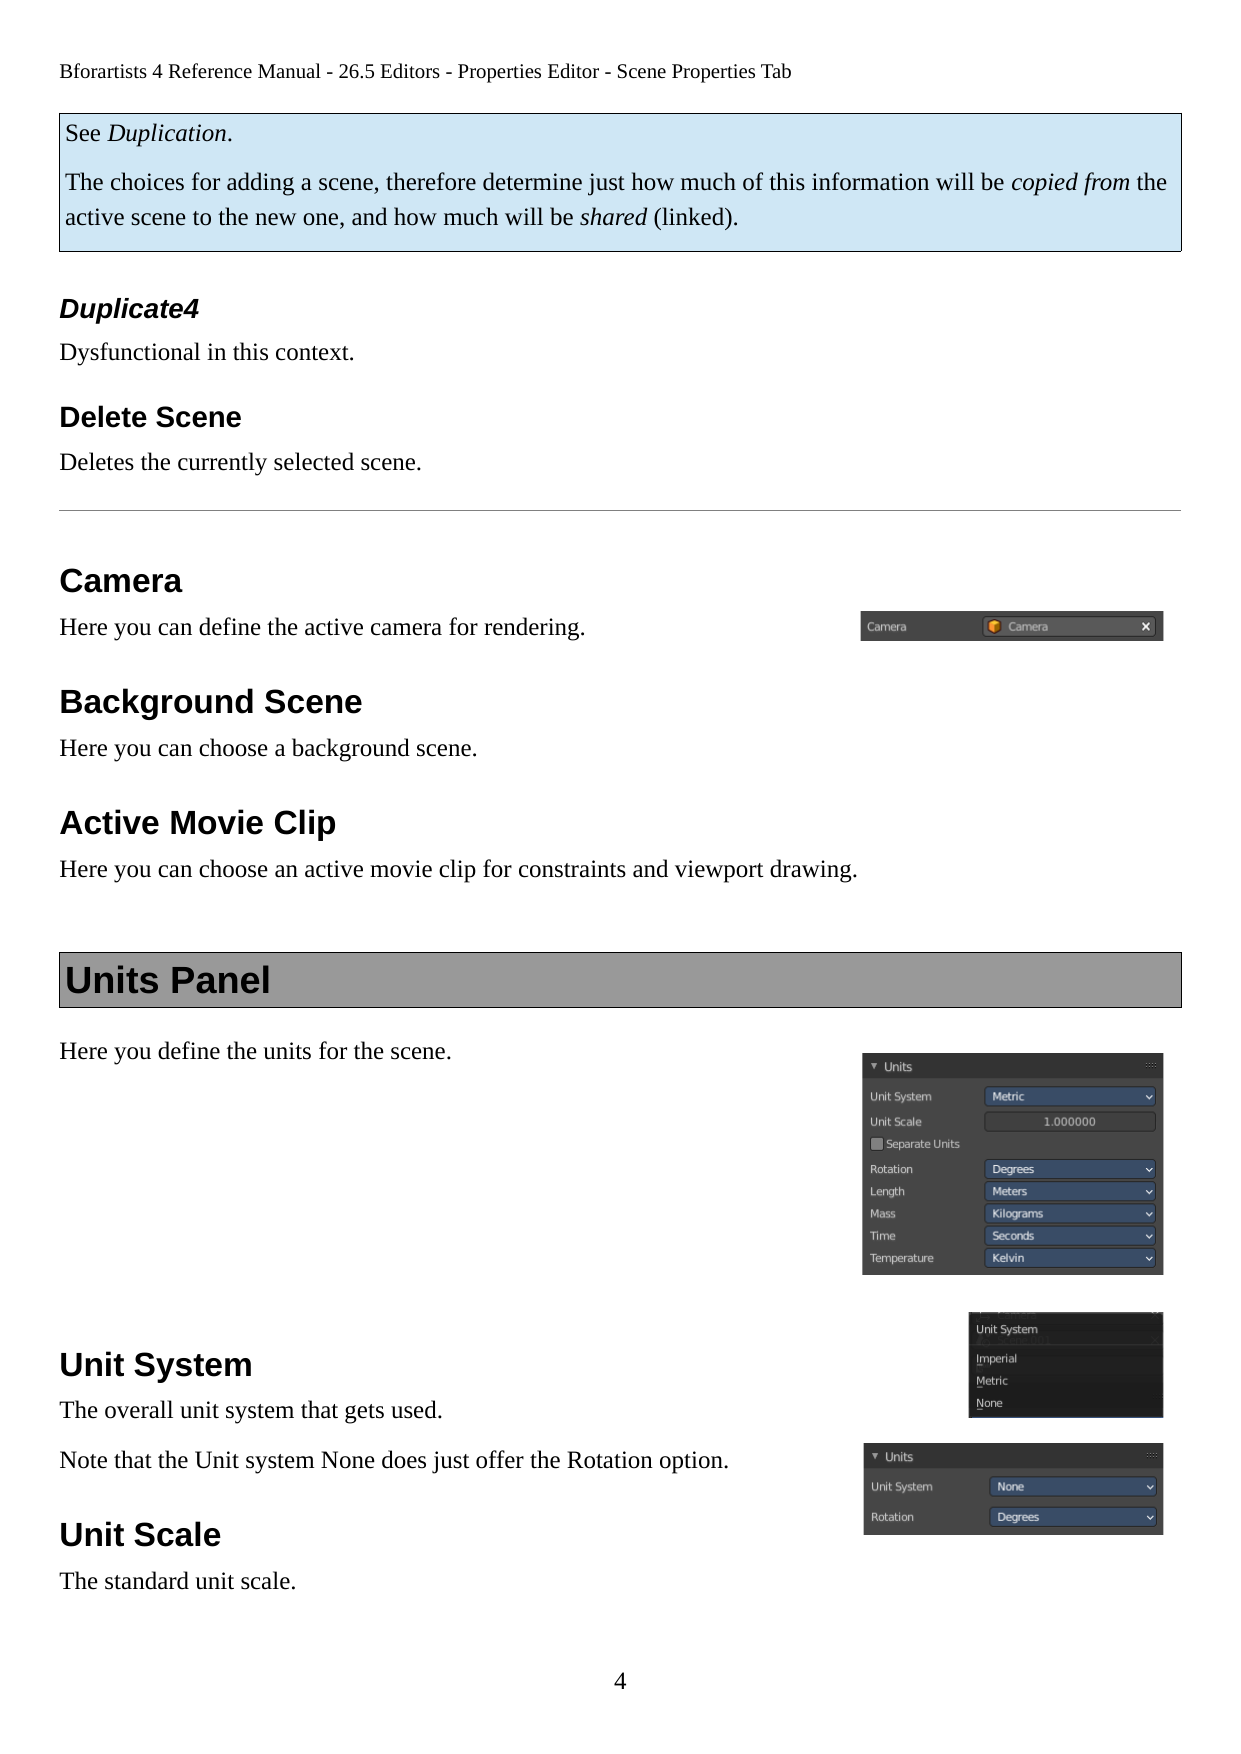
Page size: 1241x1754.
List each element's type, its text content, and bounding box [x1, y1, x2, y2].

subtitle Duplicate4 [59, 292, 1181, 324]
table_header Units Panel [60, 953, 1181, 1007]
table_cell See Duplication. The choices for adding a scene, therefore determine just how much of this information will be copied from the active scene to the new one, and how much will be shared (linked). [60, 114, 1181, 251]
text The standard unit scale. [59, 1566, 1181, 1594]
picture [860, 611, 1164, 641]
subtitle [1164, 1344, 1181, 1383]
text Here you can choose a background scene. [59, 733, 1181, 762]
picture [862, 1053, 1164, 1275]
text Here you define the units for the scene. [59, 1036, 1181, 1065]
subtitle Unit Scale [59, 1514, 1181, 1553]
text Dysfunctional in this context. [59, 337, 1181, 366]
picture [863, 1443, 1164, 1535]
picture [968, 1312, 1164, 1418]
text Here you can choose an active movie clip for constraints and viewport drawing. [59, 854, 1181, 883]
text Deletes the currently selected scene. [59, 447, 1181, 475]
text Note that the Unit system None does just offer the Rotation option. [59, 1445, 863, 1473]
subtitle Unit System [59, 1344, 968, 1383]
subtitle Camera [59, 561, 1181, 599]
subtitle Active Movie Clip [59, 803, 1181, 841]
text The overall unit system that gets used. [59, 1396, 1181, 1424]
subtitle Background Scene [59, 682, 1181, 720]
text Here you can define the active camera for rendering. [59, 612, 860, 641]
subtitle Delete Scene [59, 400, 1181, 434]
